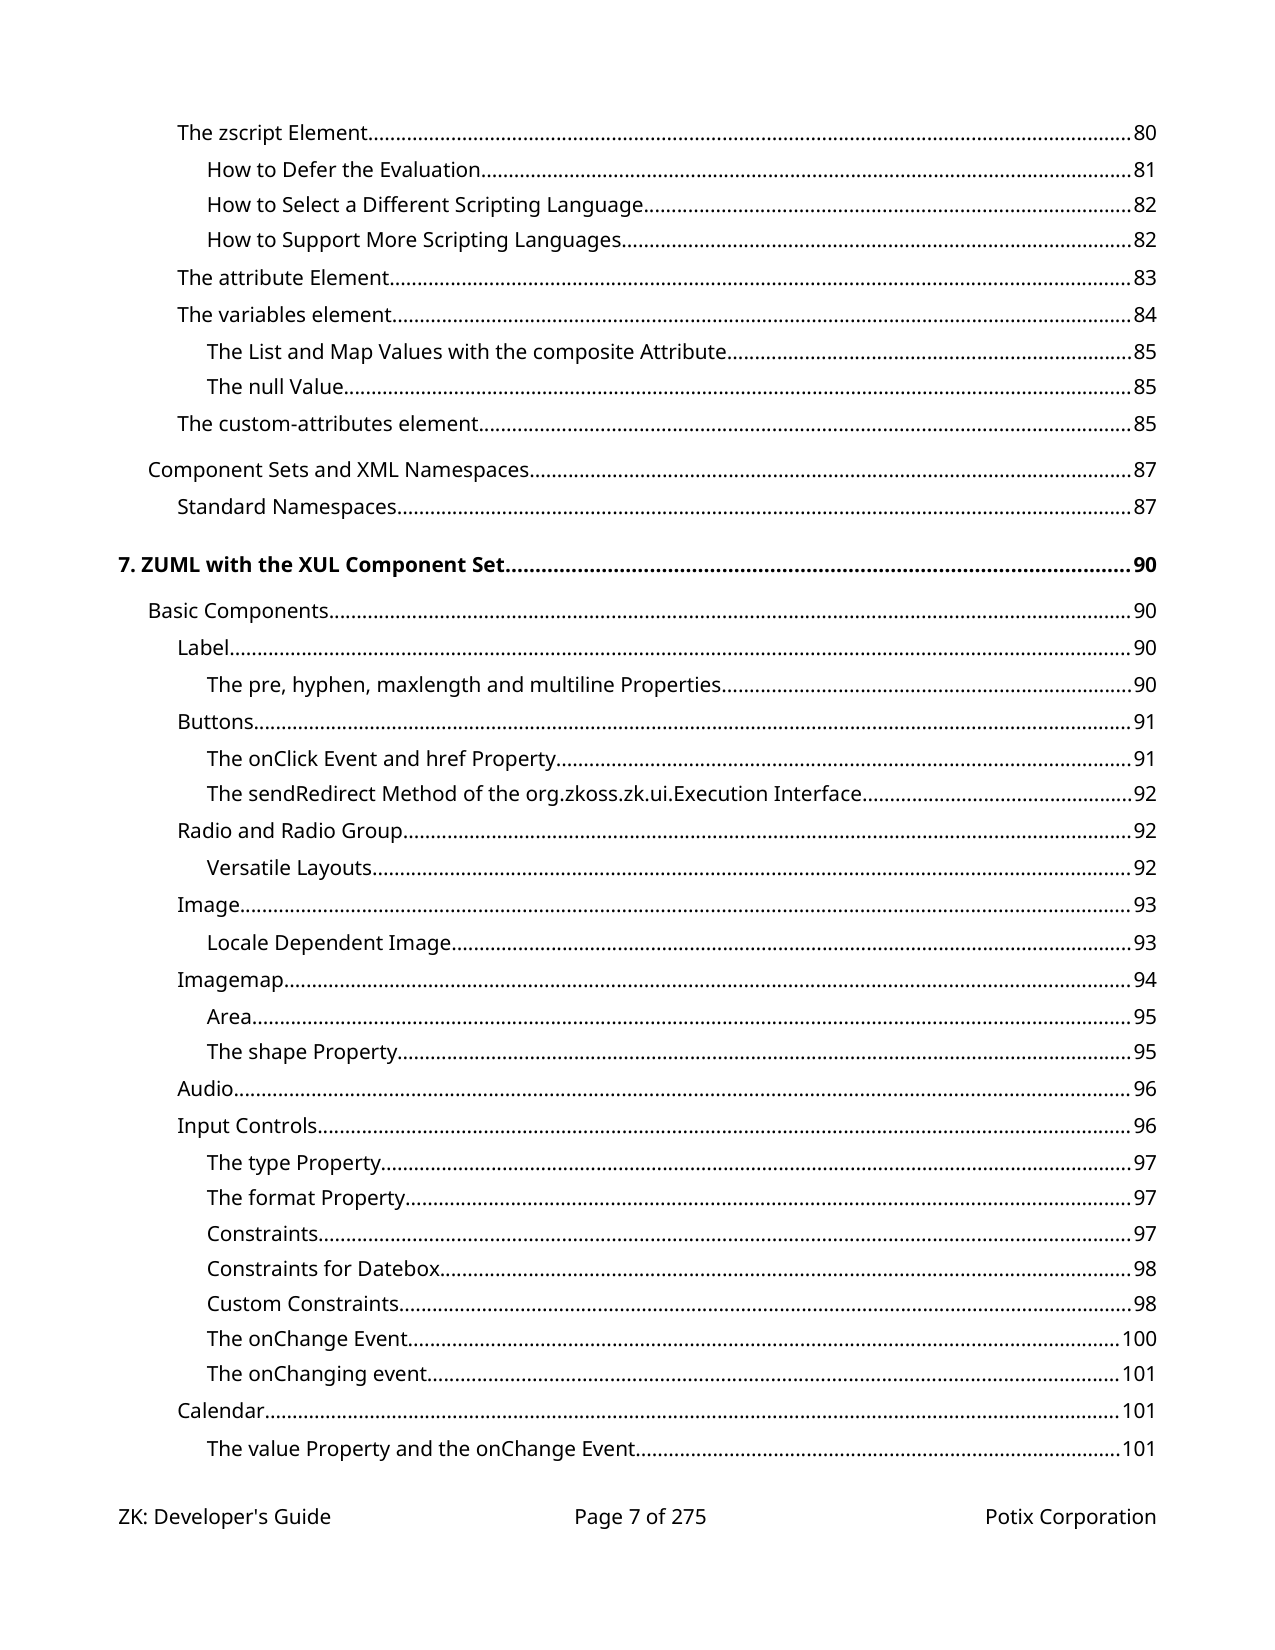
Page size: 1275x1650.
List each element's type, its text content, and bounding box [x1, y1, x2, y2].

text 7. ZUML with the XUL Component Set 90 [118, 550, 1157, 578]
text The type Property 97 [207, 1148, 1157, 1177]
text The attribute Element 83 [177, 263, 1157, 291]
text Audio 96 [177, 1074, 1157, 1102]
text How to Select a Different Scripting Language 82 [207, 190, 1157, 219]
text The zscript Element 80 [177, 118, 1157, 146]
text How to Support More Scripting Languages 82 [207, 226, 1157, 254]
text Constraints for Datebox 98 [207, 1254, 1157, 1282]
text The format Property 97 [207, 1183, 1157, 1212]
text The custom-attributes element 85 [177, 409, 1157, 437]
text Buttons 91 [177, 707, 1157, 735]
text Area 95 [207, 1002, 1157, 1030]
text Basic Components 90 [148, 596, 1157, 624]
text Standard Namespaces 87 [177, 492, 1157, 520]
text The onClick Event and href Property 91 [207, 744, 1157, 772]
text The List and Map Values with the composite Attribute 85 [207, 337, 1157, 365]
text The pre, hyphen, maxlength and multiline Properties 90 [207, 670, 1157, 698]
text The shape Property 95 [207, 1037, 1157, 1065]
text Image 93 [177, 891, 1157, 919]
text The value Property and the onChange Event 101 [207, 1434, 1157, 1462]
text Radio and Radio Group 92 [177, 816, 1157, 845]
text Locale Dependent Image 93 [207, 928, 1157, 956]
text Label 90 [177, 633, 1157, 661]
text Component Sets and XML Namespaces 87 [148, 455, 1157, 483]
text The null Value 85 [207, 372, 1157, 400]
text How to Defer the Evaluation 81 [207, 155, 1157, 183]
text Constraints 97 [207, 1219, 1157, 1247]
text Imagemap 94 [177, 965, 1157, 993]
text Custom Constraints 98 [207, 1289, 1157, 1317]
text Calendar 101 [177, 1397, 1157, 1425]
text The variables element 84 [177, 300, 1157, 328]
text The onChange Event 100 [207, 1324, 1157, 1353]
text Input Controls 96 [177, 1111, 1157, 1139]
text The sendRedirect Method of the org.zkoss.zk.ui.Execution Interface 92 [207, 779, 1157, 808]
text The onChanging event 101 [207, 1359, 1157, 1388]
text Versatile Layouts 92 [207, 853, 1157, 882]
